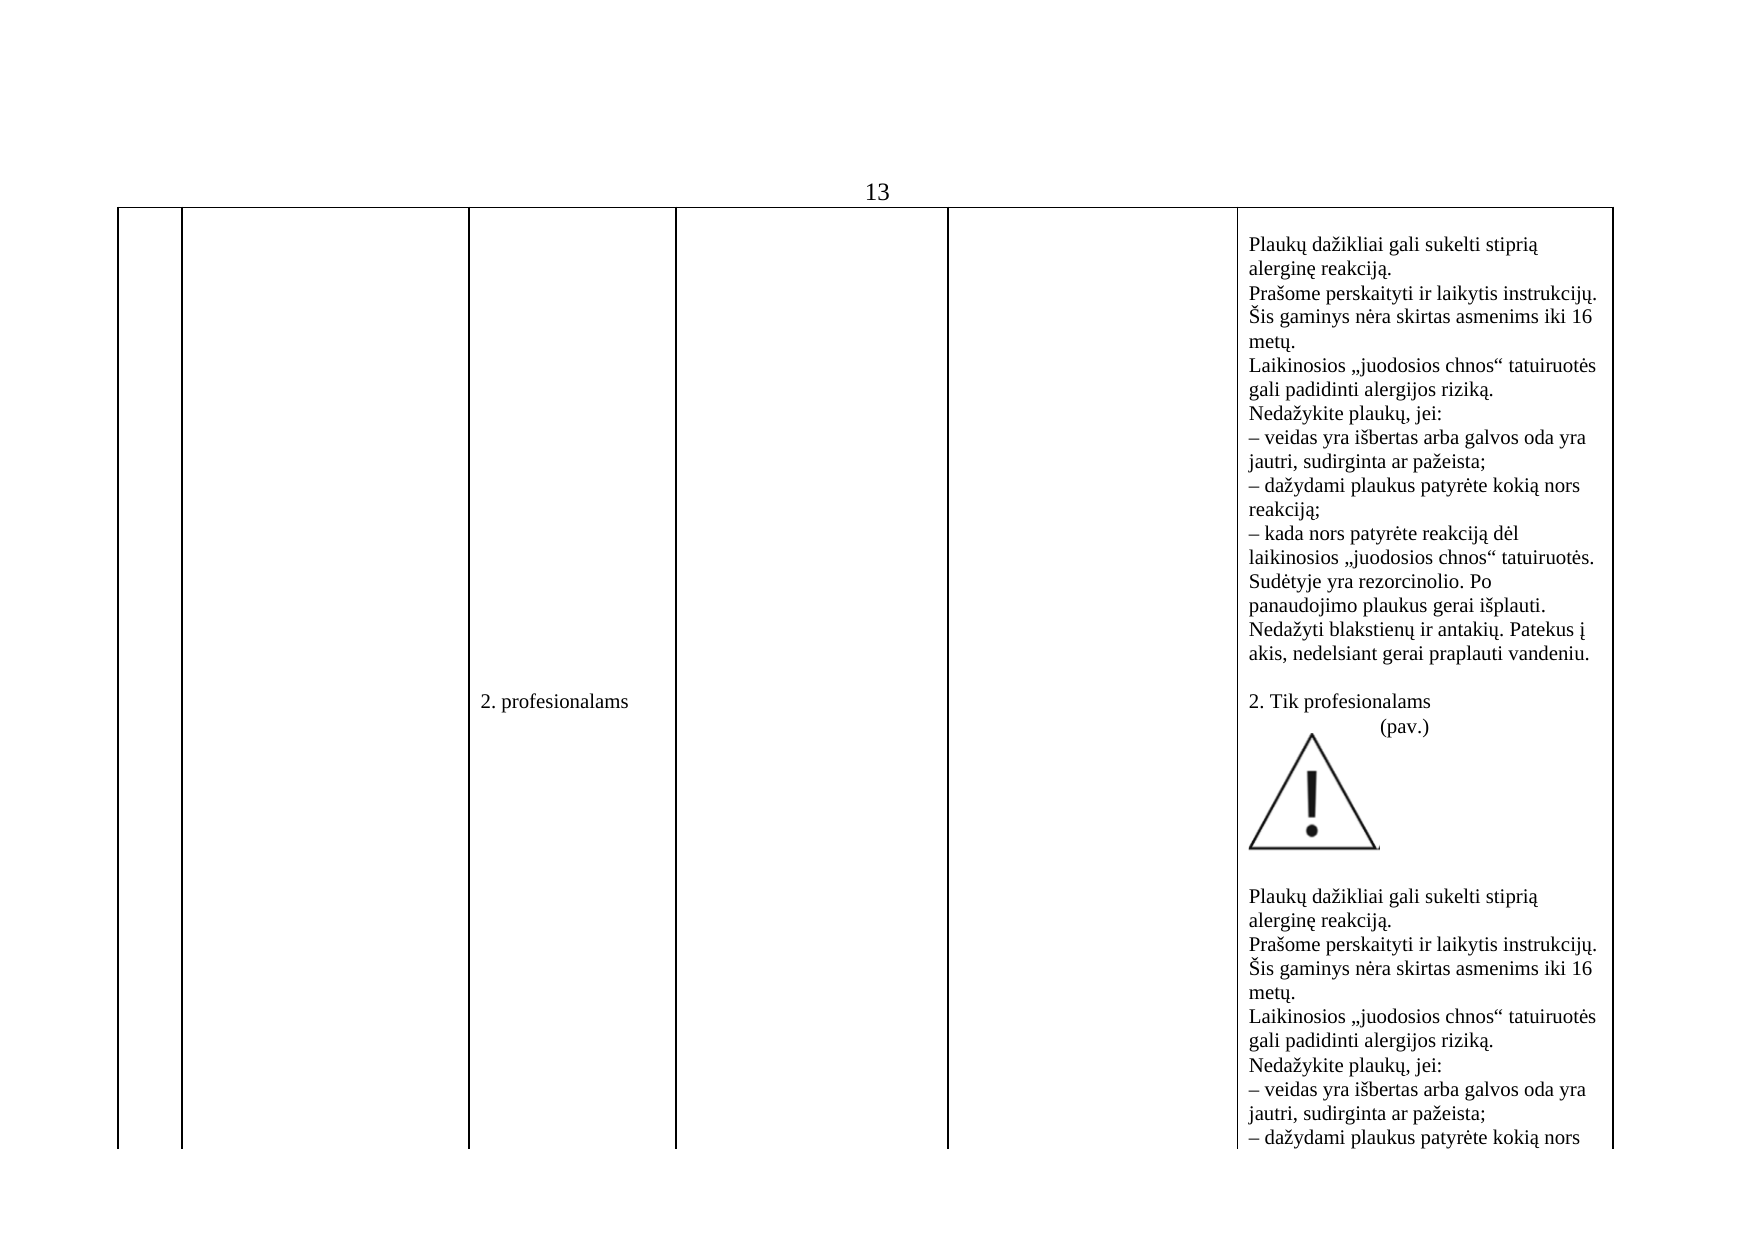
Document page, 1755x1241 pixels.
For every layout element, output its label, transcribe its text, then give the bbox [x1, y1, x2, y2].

table_cell Plaukų dažikliai gali sukelti stiprią alerginę reakciją. Prašome perskaityti ir laikytis instrukcijų. Šis gaminys nėra skirtas asmenims iki 16 metų. Laikinosios „juodosios chnos“ tatuiruotės gali padidinti alergijos riziką. Nedažykite plaukų, jei: – veidas yra išbertas arba galvos oda yra jautri, sudirginta ar pažeista; – dažydami plaukus patyrėte kokią nors reakciją; – kada nors patyrėte reakciją dėl laikinosios „juodosios chnos“ tatuiruotės. Sudėtyje yra rezorcinolio. Po panaudojimo plaukus gerai išplauti. Nedažyti blakstienų ir antakių. Patekus į akis, nedelsiant gerai praplauti vandeniu. [1238, 208, 1612, 689]
table_cell [1614, 690, 1754, 1149]
table_cell [119, 208, 181, 689]
table_cell 2. profesionalams [470, 690, 675, 1149]
table_cell [183, 208, 468, 689]
table_cell 2. Tik profesionalams (pav.) Plaukų dažikliai gali sukelti stiprią alerginę reakciją. Prašome perskaityti ir laikytis instrukcijų. Šis gaminys nėra skirtas asmenims iki 16 metų. Laikinosios „juodosios chnos“ tatuiruotės gali padidinti alergijos riziką. Nedažykite plaukų, jei: – veidas yra išbertas arba galvos oda yra jautri, sudirginta ar pažeista; – dažydami plaukus patyrėte kokią nors [1238, 690, 1612, 1149]
table_cell [183, 690, 468, 1149]
table_cell [677, 690, 947, 1149]
table_cell [677, 208, 947, 689]
table_cell [119, 690, 181, 1149]
table_cell [949, 208, 1237, 689]
table_cell [470, 208, 675, 689]
table_cell [949, 690, 1237, 1149]
table_cell [1614, 207, 1754, 689]
